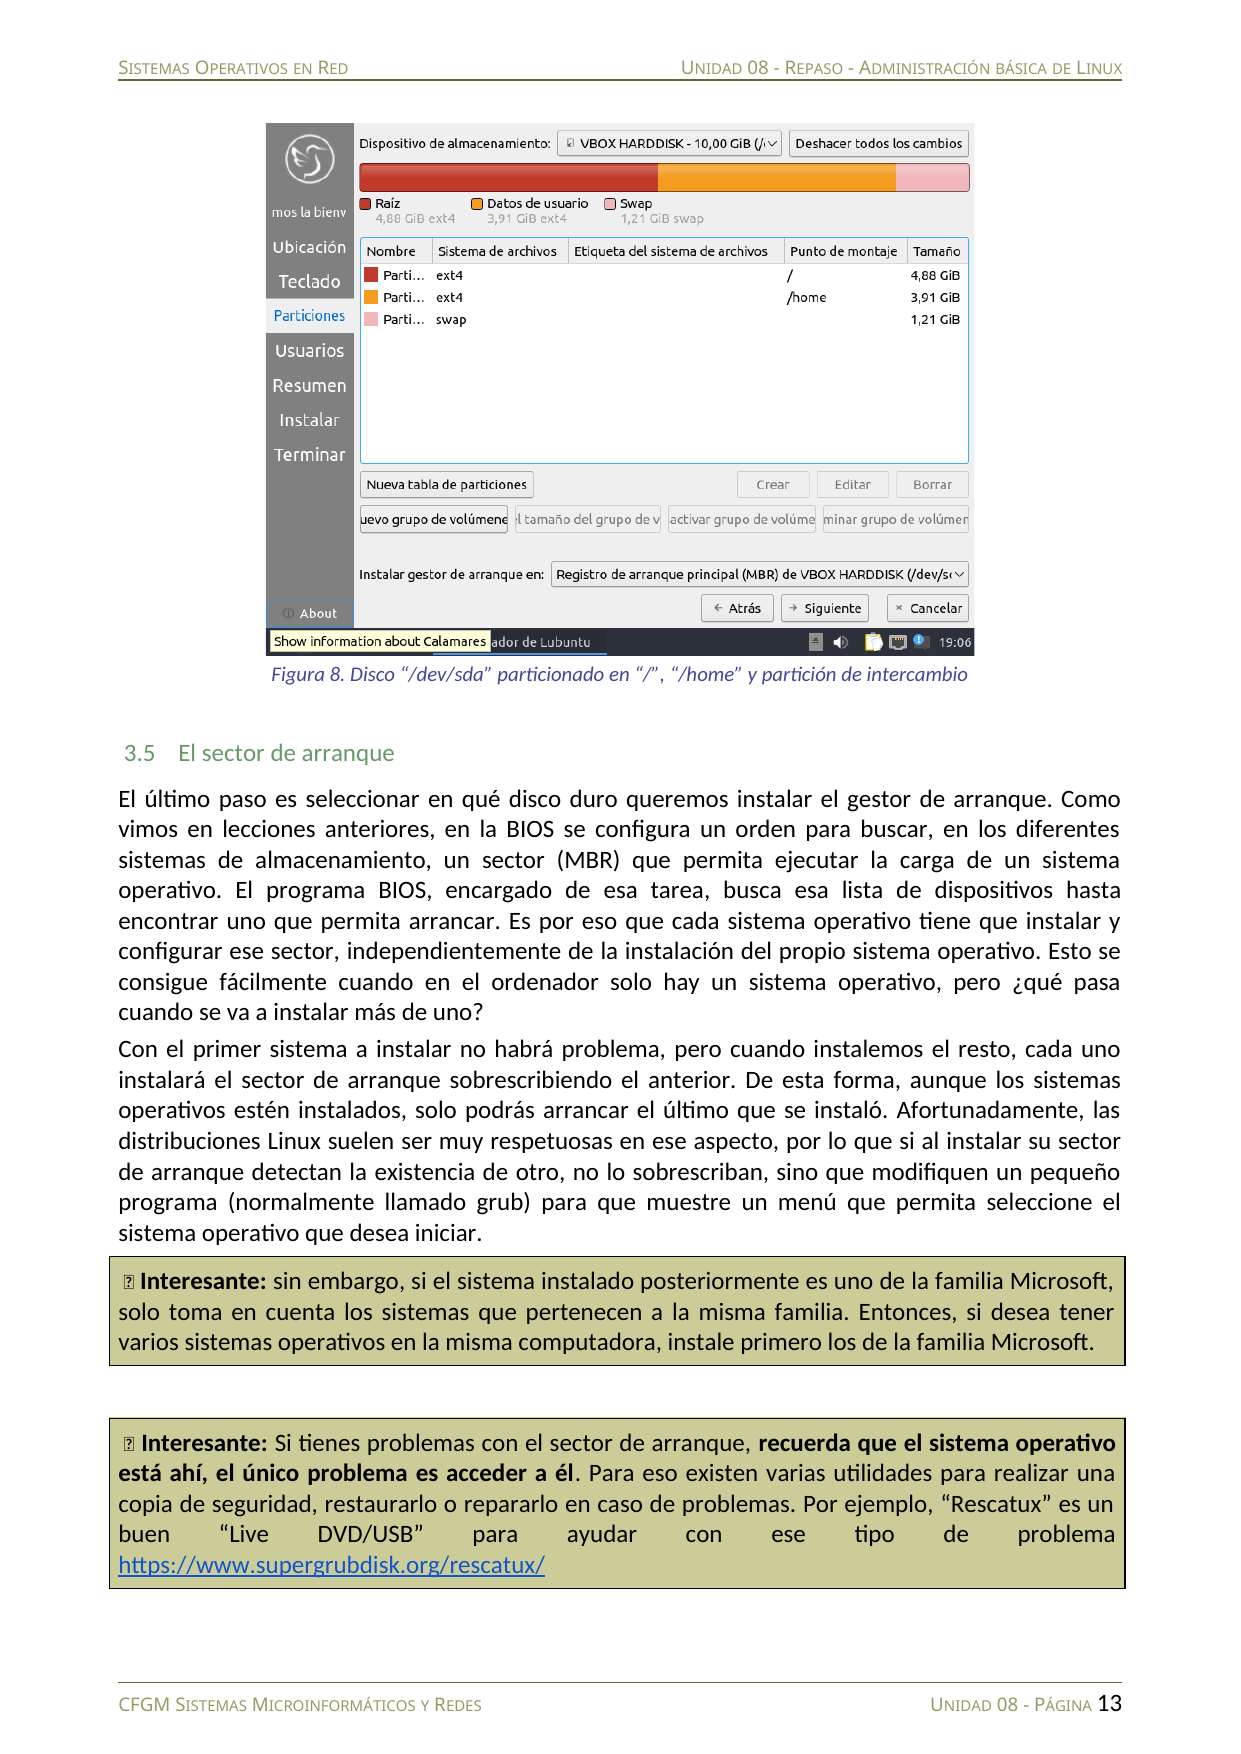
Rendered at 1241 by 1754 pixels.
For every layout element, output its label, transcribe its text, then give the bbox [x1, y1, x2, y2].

text Con el primer sistema a instalar no habrá problema, pero cuando instalemos el resto, cada uno instalará el sector de arranque sobrescribiendo el anterior. De esta forma, aunque los sistemas operativos estén instalados, solo podrás arrancar el último que se instaló. Afortunadamente, las distribuciones Linux suelen ser muy respetuosas en ese aspecto, por lo que si al instalar su sector de arranque detectan la existencia de otro, no lo sobrescriban, sino que modifiquen un pequeño programa (normalmente llamado grub) para que muestre un menú que permita seleccione el sistema operativo que desea iniciar. [118, 1033, 1122, 1247]
text 💬 Interesante: sin embargo, si el sistema instalado posteriormente es uno de la familia Microsoft, solo toma en cuenta los sistemas que pertenecen a la misma familia. Entonces, si desea tener varios sistemas operativos en la misma computadora, instale primero los de la familia Microsoft. [110, 1257, 1124, 1365]
text El último paso es seleccionar en qué disco duro queremos instalar el gestor de arranque. Como vimos en lecciones anteriores, en la BIOS se configura un orden para buscar, en los diferentes sistemas de almacenamiento, un sector (MBR) que permita ejecutar la carga de un sistema operativo. El programa BIOS, encargado de esa tarea, busca esa lista de dispositivos hasta encontrar uno que permita arrancar. Es por eso que cada sistema operativo tiene que instalar y configurar ese sector, independientemente de la instalación del propio sistema operativo. Esto se consigue fácilmente cuando en el ordenador solo hay un sistema operativo, pero ¿qué pasa cuando se va a instalar más de uno? [118, 783, 1122, 1027]
picture [265, 123, 975, 656]
subtitle El sector de arranque [118, 738, 1122, 768]
text Figura 8. Disco “/dev/sda” particionado en “/”, “/home” y partición de intercambio [118, 661, 1122, 687]
text 💬 Interesante: Si tienes problemas con el sector de arranque, recuerda que el sistema operativo está ahí, el único problema es acceder a él. Para eso existen varias utilidades para realizar una copia de seguridad, restaurarlo o repararlo en caso de problemas. Por ejemplo, “Rescatux” es un buen “Live DVD/USB” para ayudar con ese tipo de problema https://www.supergrubdisk.org/rescatux/ [110, 1419, 1124, 1588]
